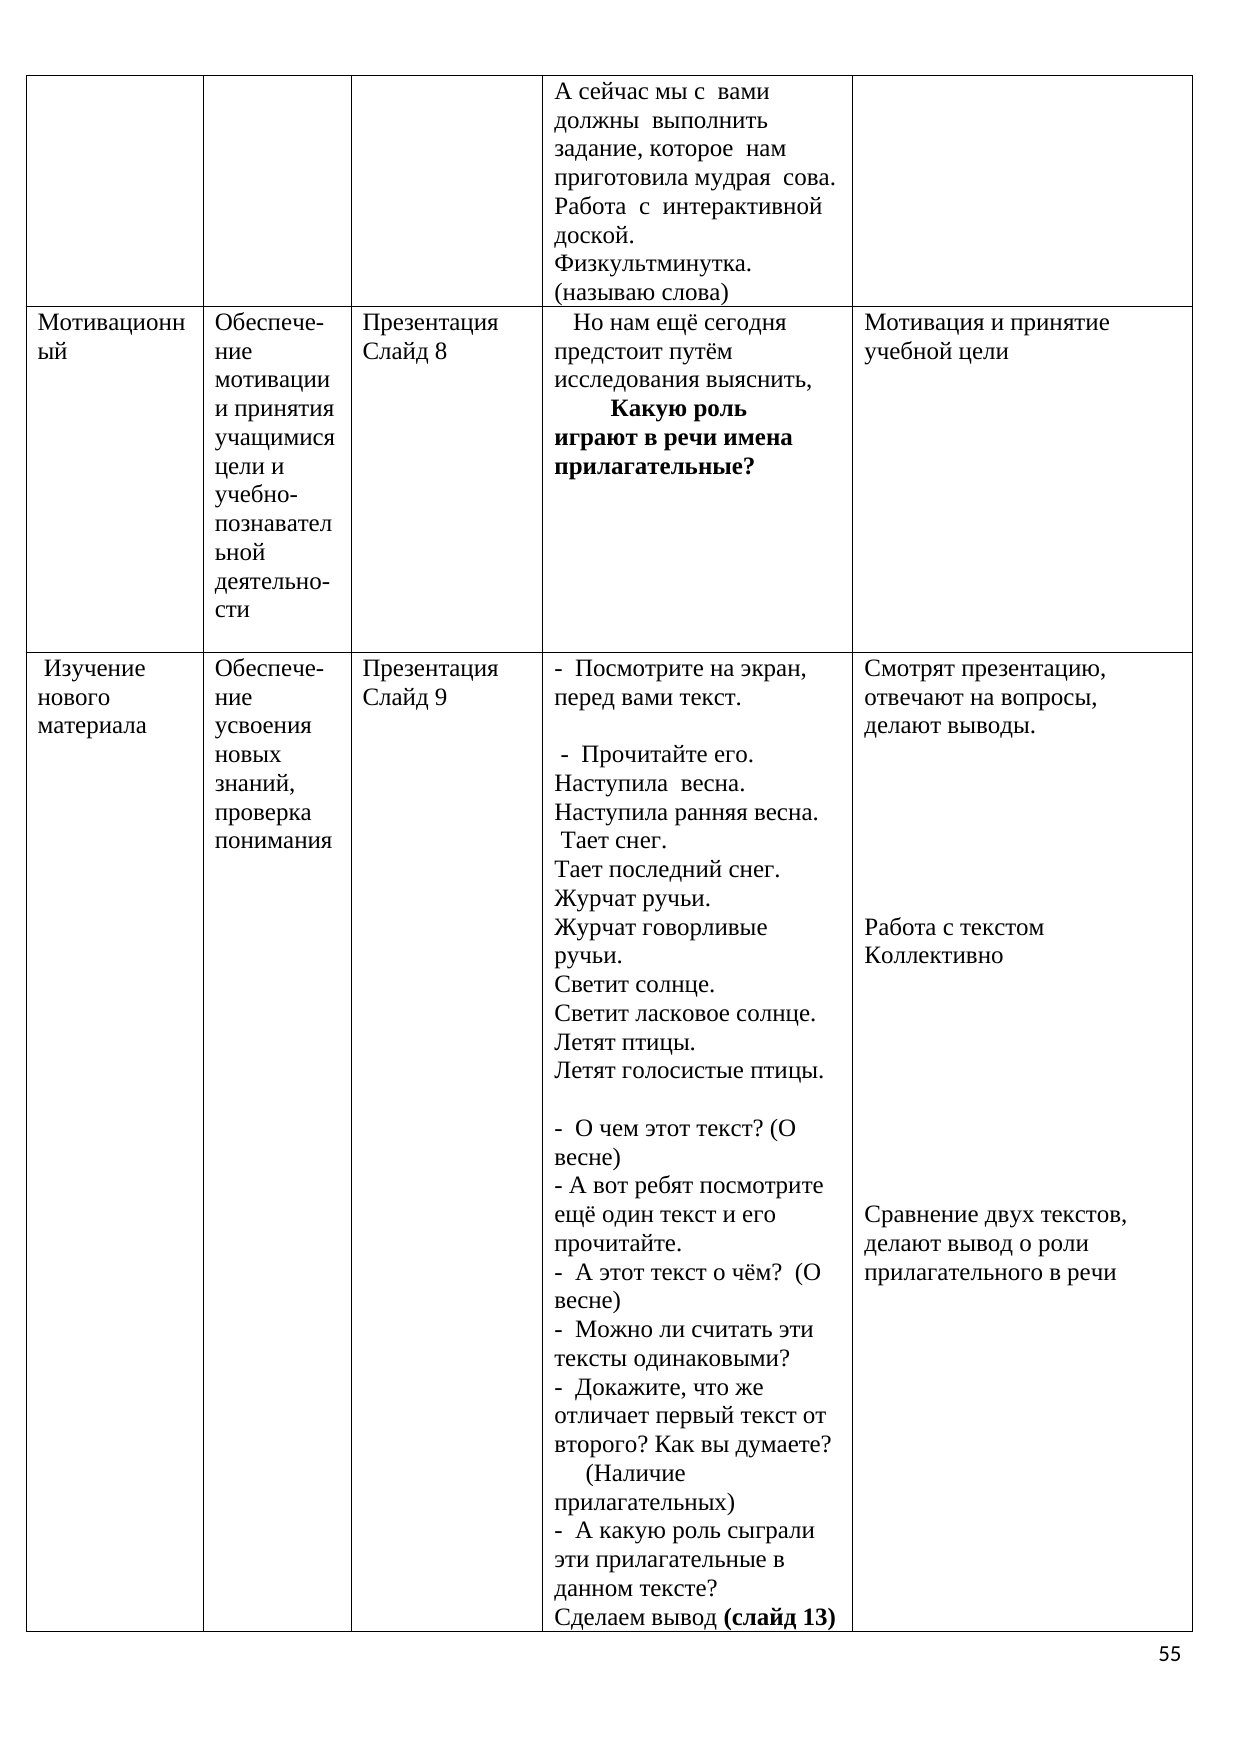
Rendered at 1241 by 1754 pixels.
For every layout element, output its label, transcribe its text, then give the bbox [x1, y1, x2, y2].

table_cell [352, 76, 542, 306]
table_cell Изучение нового материала [27, 653, 203, 1631]
table_cell [853, 76, 1192, 306]
table_cell [204, 76, 351, 306]
table_cell Обеспече-ние мотивации и принятия учащимися цели и учебно-познавательной деятельно-сти [204, 307, 351, 652]
table_cell Но нам ещё сегодня предстоит путём исследования выяснить, Какую роль играют в речи имена прилагательные? [543, 307, 852, 652]
table_cell Смотрят презентацию, отвечают на вопросы, делают выводы. Работа с текстом Коллективно Сравнение двух текстов, делают вывод о роли прилагательного в речи [853, 653, 1192, 1631]
table_cell - Посмотрите на экран, перед вами текст. - Прочитайте его. Наступила весна. Наступила ранняя весна. Тает снег. Тает последний снег. Журчат ручьи. Журчат говорливые ручьи. Светит солнце. Светит ласковое солнце. Летят птицы. Летят голосистые птицы. - О чем этот текст? (О весне) - А вот ребят посмотрите ещё один текст и его прочитайте. - А этот текст о чём? (О весне) - Можно ли считать эти тексты одинаковыми? - Докажите, что же отличает первый текст от второго? Как вы думаете? (Наличие прилагательных) - А какую роль сыграли эти прилагательные в данном тексте? Сделаем вывод (слайд 13) [543, 653, 852, 1631]
table_cell Презентация Слайд 8 [352, 307, 542, 652]
table_cell Обеспече-ние усвоения новых знаний, проверка понимания [204, 653, 351, 1631]
table_cell А сейчас мы с вами должны выполнить задание, которое нам приготовила мудрая сова. Работа с интерактивной доской. Физкультминутка.(называю слова) [543, 76, 852, 306]
table_cell Мотивация и принятие учебной цели [853, 307, 1192, 652]
table_cell Мотивационный [27, 307, 203, 652]
table_cell Презентация Слайд 9 [352, 653, 542, 1631]
table_cell [27, 76, 203, 306]
